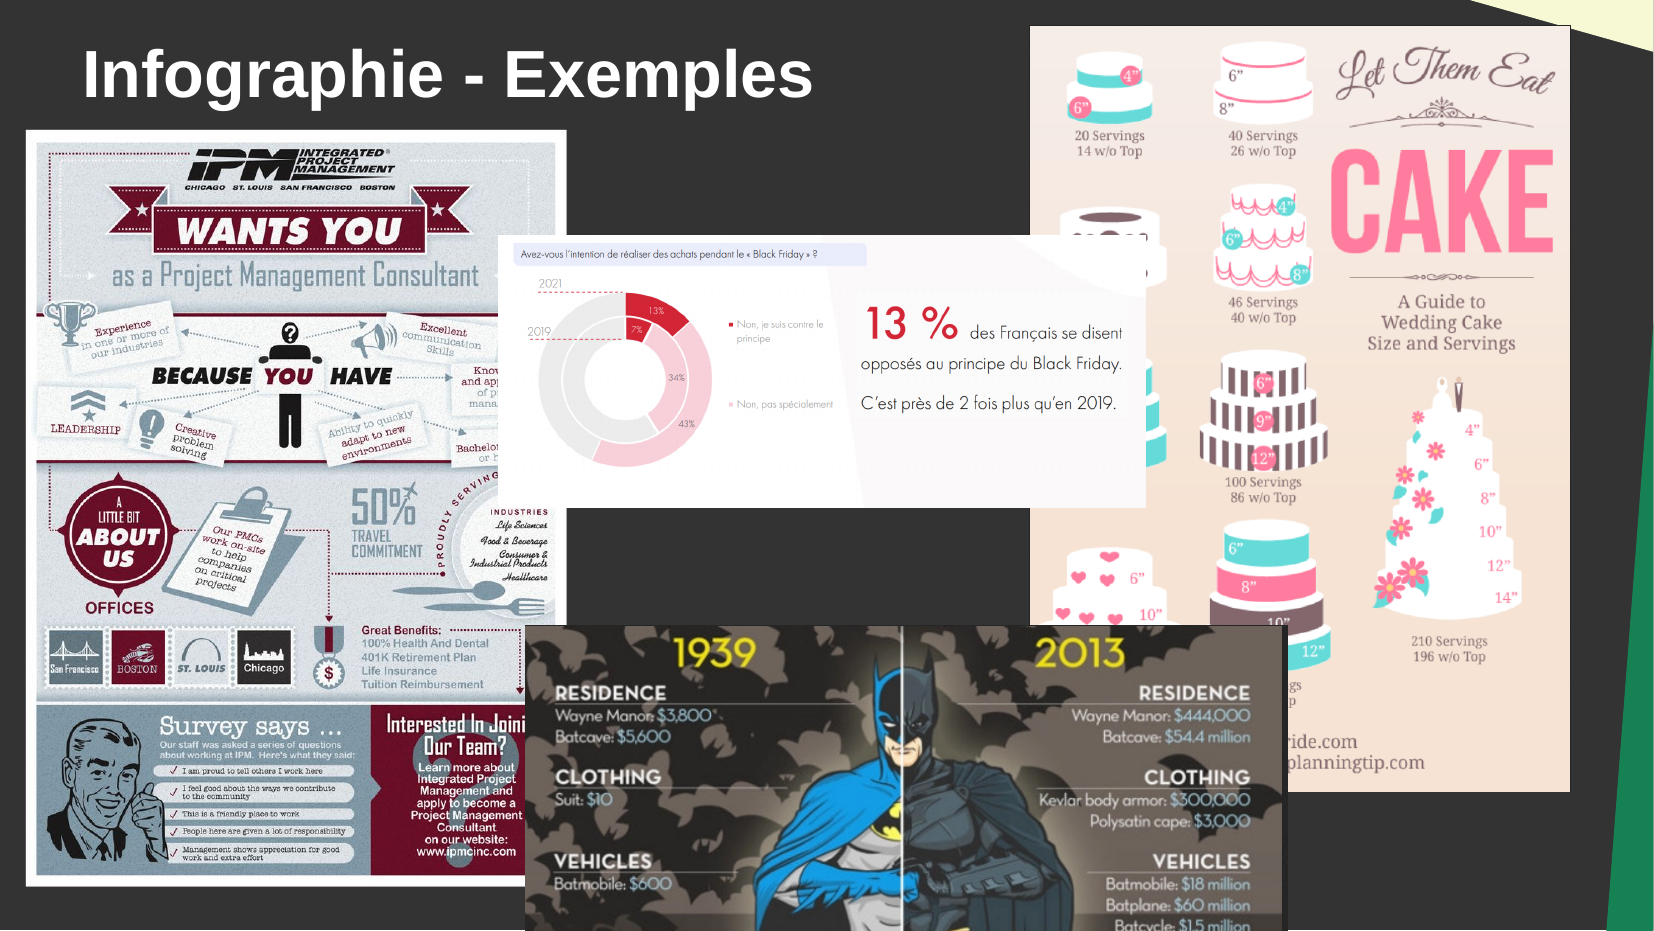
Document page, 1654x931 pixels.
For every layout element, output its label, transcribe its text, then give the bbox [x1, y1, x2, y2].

text_box [1469, 0, 1654, 53]
title Infographie - Exemples [82, 37, 1029, 122]
text_box [1606, 314, 1654, 931]
picture [25, 25, 1571, 931]
